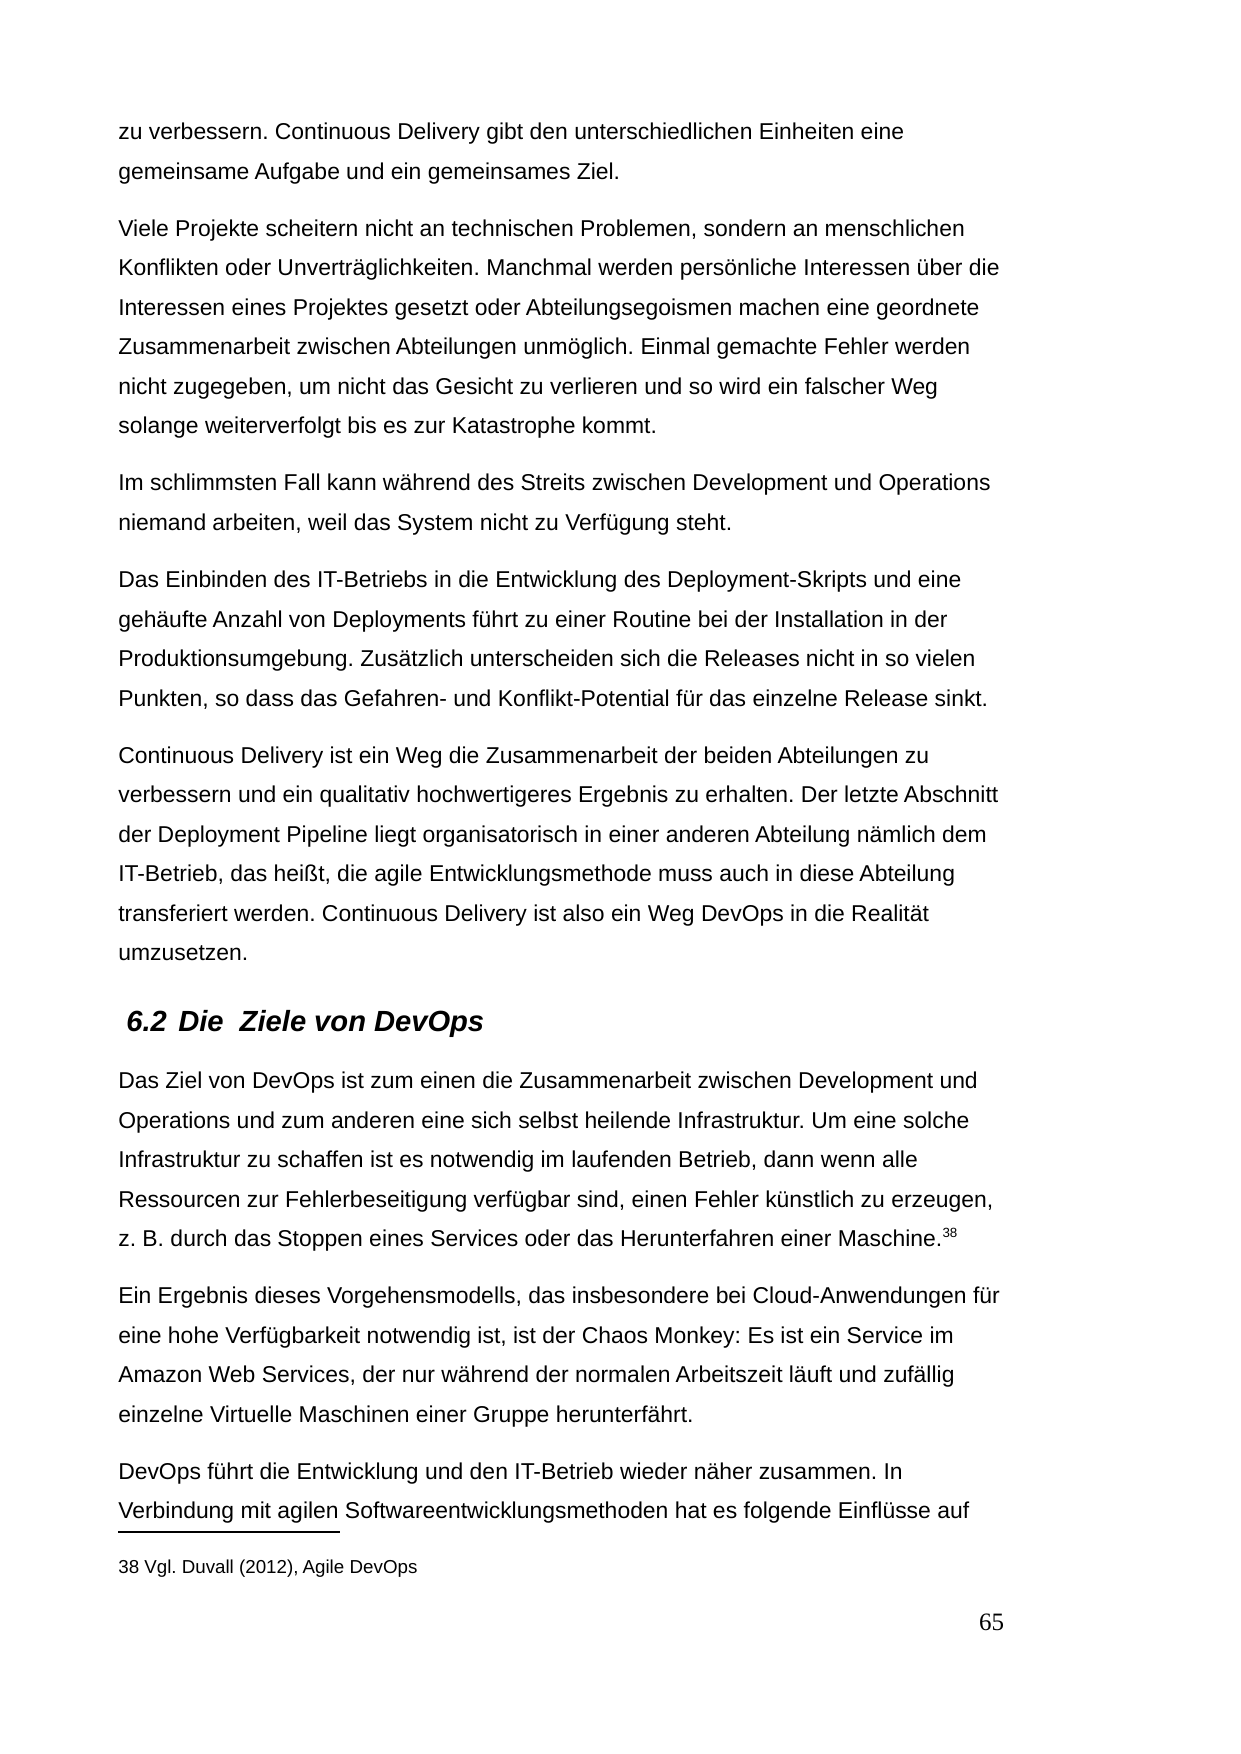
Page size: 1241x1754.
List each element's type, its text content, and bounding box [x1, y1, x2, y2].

text DevOps führt die Entwicklung und den IT-Betrieb wieder näher zusammen. In Verbindung mit agilen Softwareentwicklungsmethoden hat es folgende Einflüsse auf [118, 1458, 1004, 1524]
text Continuous Delivery ist ein Weg die Zusammenarbeit der beiden Abteilungen zu verbessern und ein qualitativ hochwertigeres Ergebnis zu erhalten. Der letzte Abschnitt der Deployment Pipeline liegt organisatorisch in einer anderen Abteilung nämlich dem IT-Betrieb, das heißt, die agile Entwicklungsmethode muss auch in diese Abteilung transferiert werden. Continuous Delivery ist also ein Weg DevOps in die Realität umzusetzen. [118, 742, 1004, 965]
text Vgl. Duvall (2012), Agile DevOps [118, 1556, 1004, 1578]
text Viele Projekte scheitern nicht an technischen Problemen, sondern an menschlichen Konflikten oder Unverträglichkeiten. Manchmal werden persönliche Interessen über die Interessen eines Projektes gesetzt oder Abteilungsegoismen machen eine geordnete Zusammenarbeit zwischen Abteilungen unmöglich. Einmal gemachte Fehler werden nicht zugegeben, um nicht das Gesicht zu verlieren und so wird ein falscher Weg solange weiterverfolgt bis es zur Katastrophe kommt. [118, 215, 1004, 438]
text Das Ziel von DevOps ist zum einen die Zusammenarbeit zwischen Development und Operations und zum anderen eine sich selbst heilende Infrastruktur. Um eine solche Infrastruktur zu schaffen ist es notwendig im laufenden Betrieb, dann wenn alle Ressourcen zur Fehlerbeseitigung verfügbar sind, einen Fehler künstlich zu erzeugen, z. B. durch das Stoppen eines Services oder das Herunterfahren einer Maschine. [118, 1067, 1004, 1252]
text Ein Ergebnis dieses Vorgehensmodells, das insbesondere bei Cloud-Anwendungen für eine hohe Verfügbarkeit notwendig ist, ist der Chaos Monkey: Es ist ein Service im Amazon Web Services, der nur während der normalen Arbeitszeit läuft und zufällig einzelne Virtuelle Maschinen einer Gruppe herunterfährt. [118, 1282, 1004, 1427]
subtitle Die Ziele von DevOps [118, 1003, 1004, 1037]
text Im schlimmsten Fall kann während des Streits zwischen Development und Operations niemand arbeiten, weil das System nicht zu Verfügung steht. [118, 469, 1004, 535]
text zu verbessern. Continuous Delivery gibt den unterschiedlichen Einheiten eine gemeinsame Aufgabe und ein gemeinsames Ziel. [118, 118, 1004, 184]
text Das Einbinden des IT-Betriebs in die Entwicklung des Deployment-Skripts und eine gehäufte Anzahl von Deployments führt zu einer Routine bei der Installation in der Produktionsumgebung. Zusätzlich unterscheiden sich die Releases nicht in so vielen Punkten, so dass das Gefahren- und Konflikt-Potential für das einzelne Release sinkt. [118, 566, 1004, 711]
